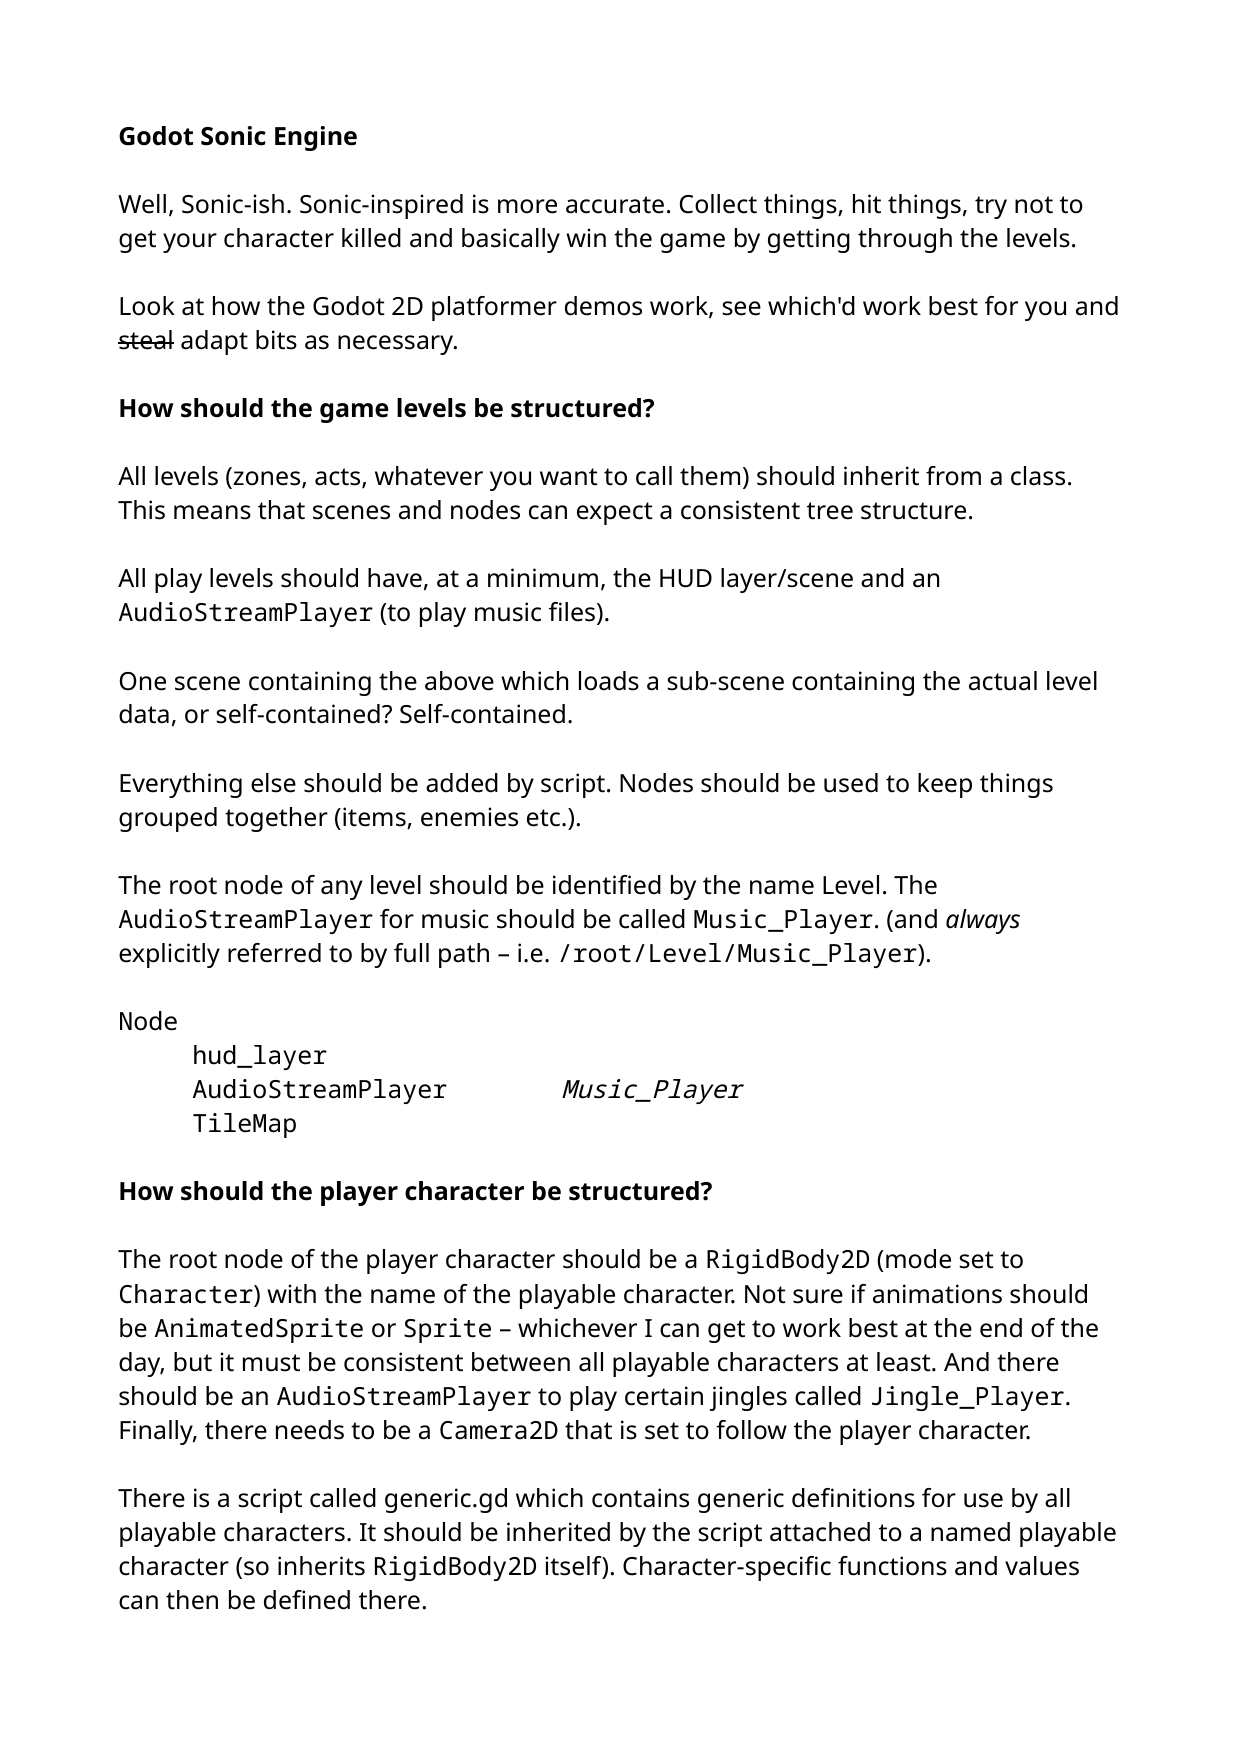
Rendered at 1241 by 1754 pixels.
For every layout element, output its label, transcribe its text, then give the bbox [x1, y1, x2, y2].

text The root node of any level should be identified by the name Level. The AudioStreamPlayer for music should be called Music_Player. (and always explicitly referred to by full path – i.e. /root/Level/Music_Player). [118, 867, 1122, 970]
text All play levels should have, at a minimum, the HUD layer/scene and an AudioStreamPlayer (to play music files). [118, 561, 1122, 629]
text One scene containing the above which loads a sub-scene containing the actual level data, or self-contained? Self-contained. [118, 663, 1122, 731]
text Node [118, 1004, 1122, 1038]
text There is a script called generic.gd which contains generic definitions for use by all playable characters. It should be inherited by the script attached to a named playable character (so inherits RigidBody2D itself). Character-specific functions and values can then be defined there. [118, 1481, 1122, 1617]
text How should the player character be structured? [118, 1174, 1122, 1208]
text hud_layer [118, 1038, 1122, 1072]
text Look at how the Godot 2D platformer demos work, see which'd work best for you and steal adapt bits as necessary. [118, 288, 1122, 357]
text AudioStreamPlayer Music_Player [118, 1072, 1122, 1106]
text How should the game levels be structured? [118, 391, 1122, 425]
text The root node of the player character should be a RigidBody2D (mode set to Character) with the name of the playable character. Not sure if animations should be AnimatedSprite or Sprite – whichever I can get to work best at the end of the day, but it must be consistent between all playable characters at least. And there should be an AudioStreamPlayer to play certain jingles called Jingle_Player. Finally, there needs to be a Camera2D that is set to follow the player character. [118, 1242, 1122, 1447]
text TileMap [118, 1106, 1122, 1140]
text Everything else should be added by script. Nodes should be used to keep things grouped together (items, enemies etc.). [118, 765, 1122, 833]
text Well, Sonic-ish. Sonic-inspired is more accurate. Collect things, hit things, try not to get your character killed and basically win the game by getting through the levels. [118, 186, 1122, 254]
text All levels (zones, acts, whatever you want to call them) should inherit from a class. This means that scenes and nodes can expect a consistent tree structure. [118, 459, 1122, 527]
text Godot Sonic Engine [118, 118, 1122, 152]
